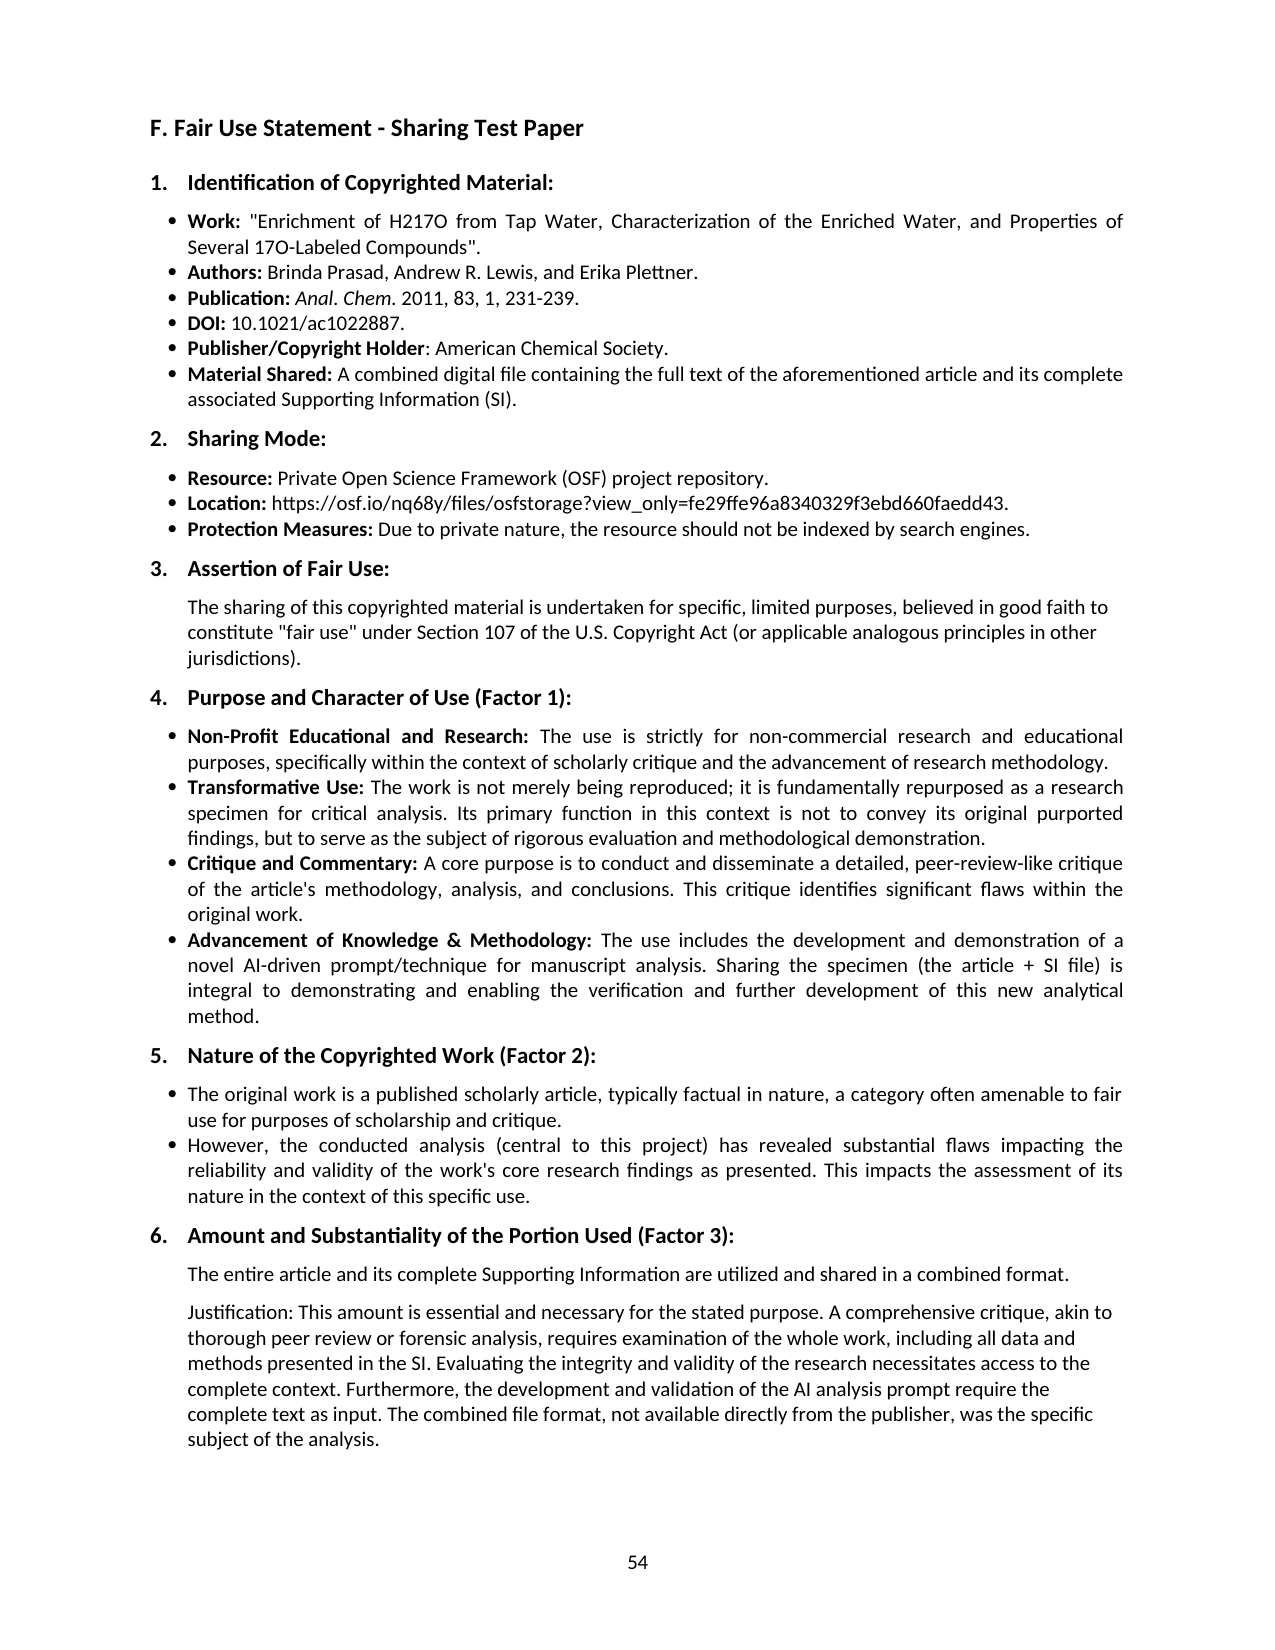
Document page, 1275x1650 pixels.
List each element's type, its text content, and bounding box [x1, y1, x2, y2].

subtitle Assertion of Fair Use: [150, 554, 1125, 582]
list Work: "Enrichment of H217O from Tap Water, Characterization of the Enriched Water, and Properties of Several 17O-Labeled Compounds". [169, 208, 1125, 259]
text The entire article and its complete Supporting Information are utilized and shared in a combined format. [187, 1262, 1125, 1287]
subtitle Sharing Mode: [150, 424, 1125, 452]
subtitle Nature of the Copyrighted Work (Factor 2): [150, 1041, 1125, 1069]
list Resource: Private Open Science Framework (OSF) project repository. [169, 465, 1125, 490]
subtitle Purpose and Character of Use (Factor 1): [150, 683, 1125, 711]
subtitle Amount and Substantiality of the Portion Used (Factor 3): [150, 1221, 1125, 1249]
text The sharing of this copyrighted material is undertaken for specific, limited purposes, believed in good faith to constitute "fair use" under Section 107 of the U.S. Copyright Act (or applicable analogous principles in other jurisdictions). [187, 594, 1125, 670]
list Critique and Commentary: A core purpose is to conduct and disseminate a detailed, peer-review-like critique of the article's methodology, analysis, and conclusions. This critique identifies significant flaws within the original work. [169, 851, 1125, 927]
subtitle Identification of Copyrighted Material: [150, 168, 1125, 196]
list Authors: Brinda Prasad, Andrew R. Lewis, and Erika Plettner. [169, 259, 1125, 285]
list DOI: 10.1021/ac1022887. [169, 310, 1125, 336]
list Publisher/Copyright Holder: American Chemical Society. [169, 336, 1125, 361]
list Location: https://osf.io/nq68y/files/osfstorage?view_only=fe29ffe96a8340329f3ebd660faedd43. [169, 490, 1125, 516]
list The original work is a published scholarly article, typically factual in nature, a category often amenable to fair use for purposes of scholarship and critique. [169, 1081, 1125, 1132]
list However, the conducted analysis (central to this project) has revealed substantial flaws impacting the reliability and validity of the work's core research findings as presented. This impacts the assessment of its nature in the context of this specific use. [169, 1132, 1125, 1208]
list Transformative Use: The work is not merely being reproduced; it is fundamentally repurposed as a research specimen for critical analysis. Its primary function in this context is not to convey its original purported findings, but to serve as the subject of rigorous evaluation and methodological demonstration. [169, 774, 1125, 851]
text Justification: This amount is essential and necessary for the stated purpose. A comprehensive critique, akin to thorough peer review or forensic analysis, requires examination of the whole work, including all data and methods presented in the SI. Evaluating the integrity and validity of the research necessitates access to the complete context. Furthermore, the development and validation of the AI analysis prompt require the complete text as input. The combined file format, not available directly from the publisher, was the specific subject of the analysis. [187, 1299, 1125, 1452]
list Publication: Anal. Chem. 2011, 83, 1, 231-239. [169, 285, 1125, 310]
list Advancement of Knowledge & Methodology: The use includes the development and demonstration of a novel AI-driven prompt/technique for manuscript analysis. Sharing the specimen (the article + SI file) is integral to demonstrating and enabling the verification and further development of this new analytical method. [169, 927, 1125, 1028]
list Material Shared: A combined digital file containing the full text of the aforementioned article and its complete associated Supporting Information (SI). [169, 361, 1125, 412]
subtitle Fair Use Statement - Sharing Test Paper [150, 112, 1125, 143]
list Protection Measures: Due to private nature, the resource should not be indexed by search engines. [169, 516, 1125, 541]
list Non-Profit Educational and Research: The use is strictly for non-commercial research and educational purposes, specifically within the context of scholarly critique and the advancement of research methodology. [169, 723, 1125, 774]
